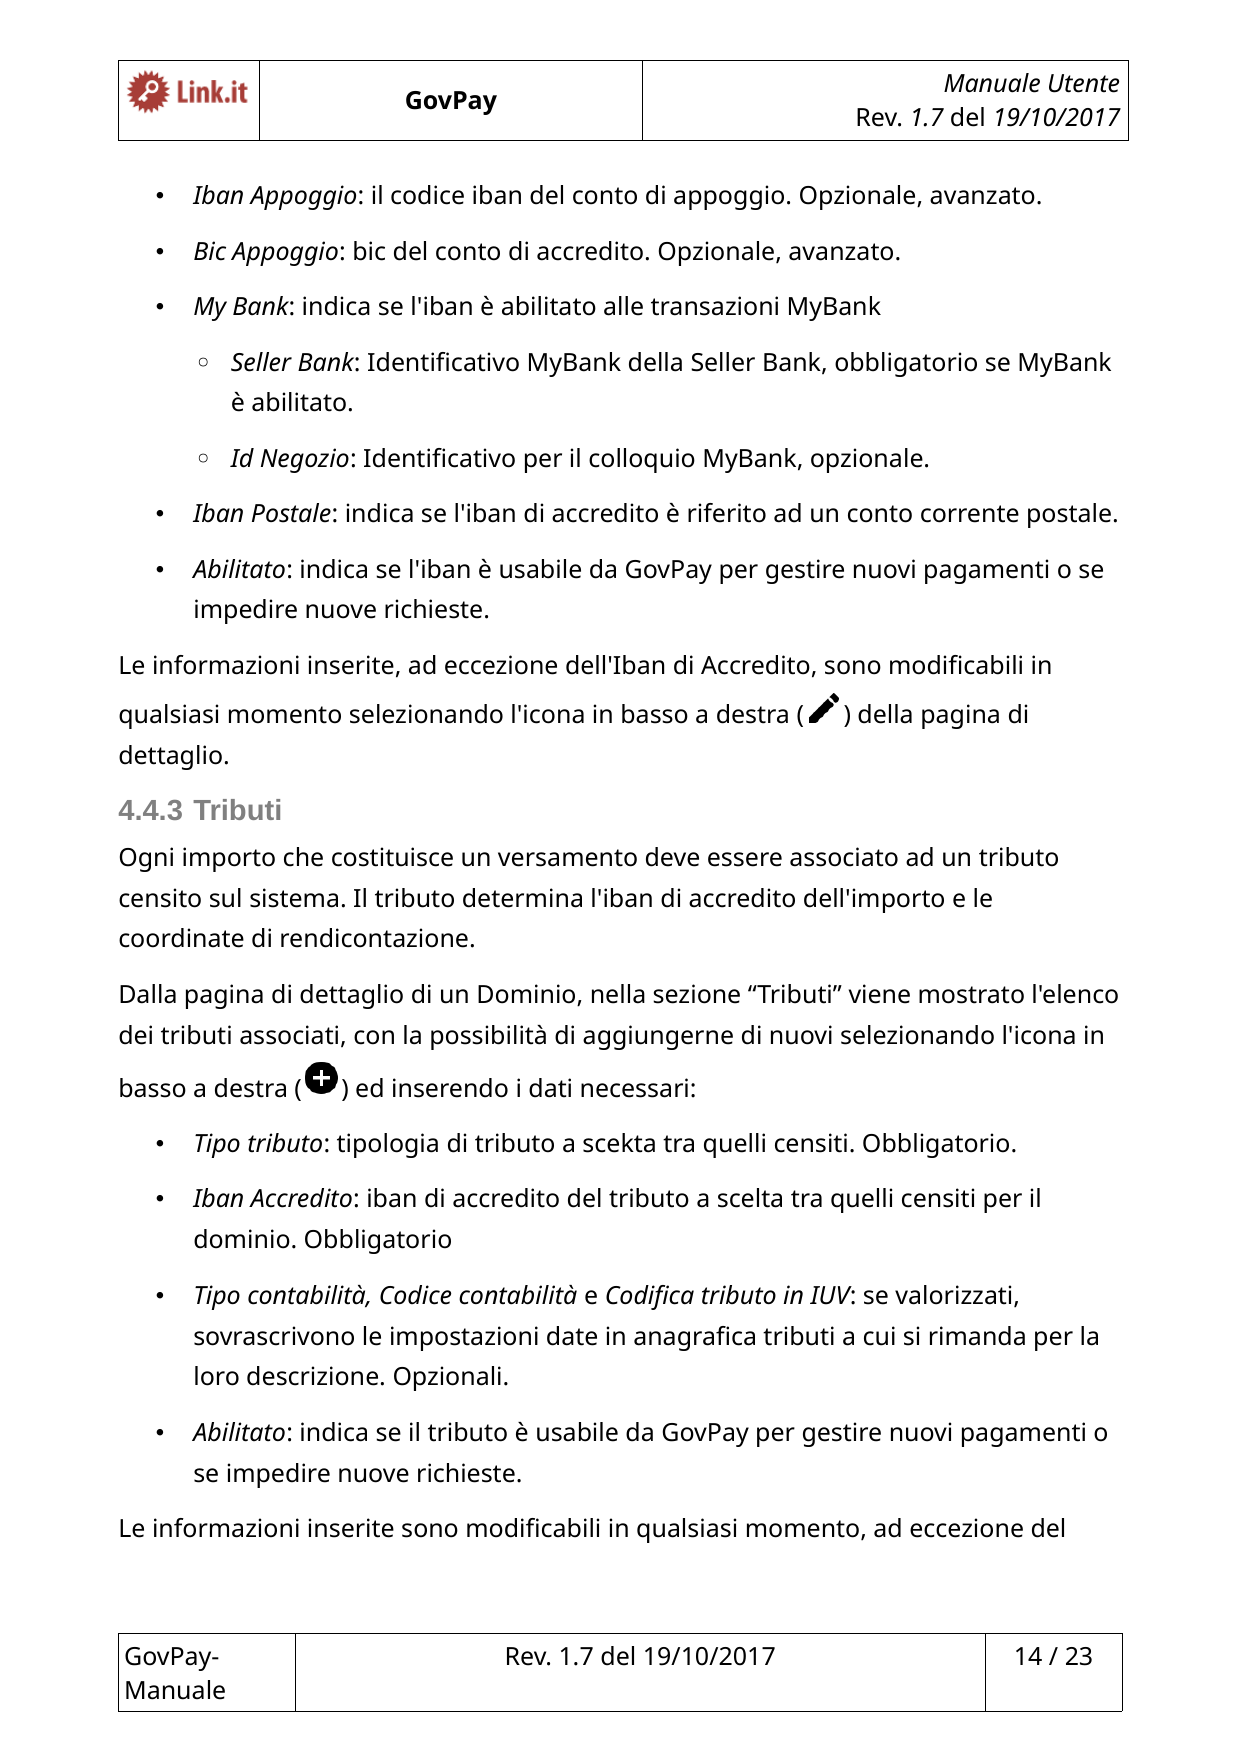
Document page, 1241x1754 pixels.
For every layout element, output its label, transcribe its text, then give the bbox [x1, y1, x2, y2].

picture [302, 1058, 341, 1097]
subtitle Tributi [118, 793, 1122, 827]
list Tipo tributo: tipologia di tributo a scekta tra quelli censiti. Obbligatorio. [156, 1126, 1122, 1160]
list Iban Appoggio: il codice iban del conto di appoggio. Opzionale, avanzato. [156, 178, 1122, 212]
list Tipo contabilità, Codice contabilità e Codifica tributo in IUV: se valorizzati, sovrascrivono le impostazioni date in anagrafica tributi a cui si rimanda per la loro descrizione. Opzionali. [156, 1277, 1122, 1393]
list Bic Appoggio: bic del conto di accredito. Opzionale, avanzato. [156, 233, 1122, 267]
picture [123, 65, 254, 119]
list Iban Accredito: iban di accredito del tributo a scelta tra quelli censiti per il dominio. Obbligatorio [156, 1181, 1122, 1256]
list My Bank: indica se l'iban è abilitato alle transazioni MyBank [156, 289, 1122, 323]
list Id Negozio: Identificativo per il colloquio MyBank, opzionale. [193, 440, 1122, 474]
text Le informazioni inserite sono modificabili in qualsiasi momento, ad eccezione del [118, 1511, 1122, 1545]
text Ogni importo che costituisce un versamento deve essere associato ad un tributo censito sul sistema. Il tributo determina l'iban di accredito dell'importo e le coordinate di rendicontazione. [118, 839, 1122, 955]
picture [804, 688, 844, 728]
list Iban Postale: indica se l'iban di accredito è riferito ad un conto corrente postale. [156, 496, 1122, 530]
text Le informazioni inserite, ad eccezione dell'Iban di Accredito, sono modificabili in qualsiasi momento selezionando l'icona in basso a destra () della pagina di dettaglio. [118, 647, 1122, 772]
list Abilitato: indica se il tributo è usabile da GovPay per gestire nuovi pagamenti o se impedire nuove richieste. [156, 1414, 1122, 1489]
text Dalla pagina di dettaglio di un Dominio, nella sezione “Tributi” viene mostrato l'elenco dei tributi associati, con la possibilità di aggiungerne di nuovi selezionando l'icona in basso a destra () ed inserendo i dati necessari: [118, 976, 1122, 1104]
list Seller Bank: Identificativo MyBank della Seller Bank, obbligatorio se MyBank è abilitato. [193, 344, 1122, 419]
list Abilitato: indica se l'iban è usabile da GovPay per gestire nuovi pagamenti o se impedire nuove richieste. [156, 551, 1122, 626]
